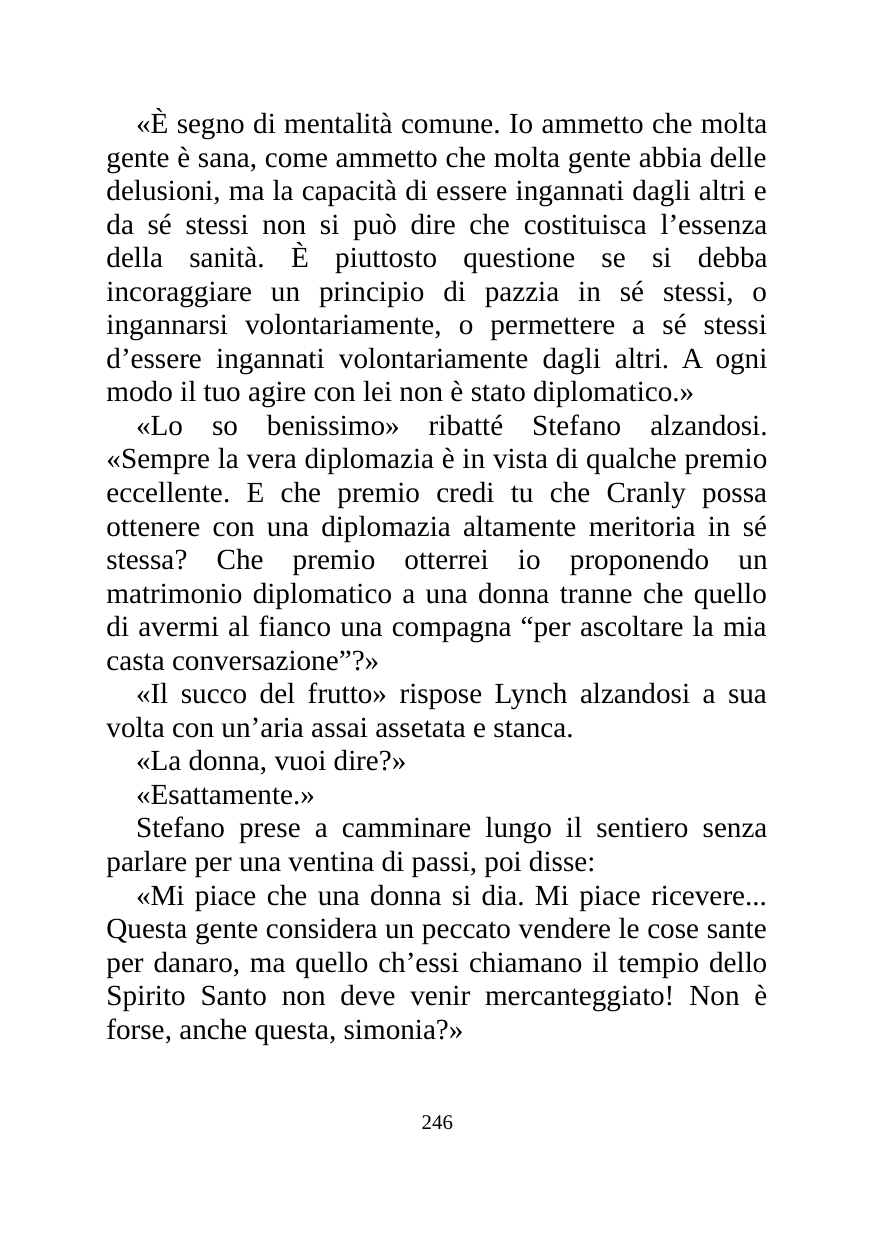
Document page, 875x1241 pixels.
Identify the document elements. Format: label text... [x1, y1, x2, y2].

text «Lo so benissimo» ribatté Stefano alzandosi. «Sempre la vera diplomazia è in vista di qualche premio eccellente. E che premio credi tu che Cranly possa ottenere con una diplomazia altamente meritoria in sé stessa? Che premio otterrei io proponendo un matrimonio diplomatico a una donna tranne che quello di avermi al fianco una compagna “per ascoltare la mia casta conversazione”?» [106, 408, 768, 676]
text Stefano prese a camminare lungo il sentiero senza parlare per una ventina di passi, poi disse: [106, 811, 768, 878]
text «La donna, vuoi dire?» [106, 743, 768, 777]
text «Mi piace che una donna si dia. Mi piace ricevere... Questa gente considera un peccato vendere le cose sante per danaro, ma quello ch’essi chiamano il tempio dello Spirito Santo non deve venir mercanteggiato! Non è forse, anche questa, simonia?» [106, 878, 768, 1045]
text «È segno di mentalità comune. Io ammetto che molta gente è sana, come ammetto che molta gente abbia delle delusioni, ma la capacità di essere ingannati dagli altri e da sé stessi non si può dire che costituisca l’essenza della sanità. È piuttosto questione se si debba incoraggiare un principio di pazzia in sé stessi, o ingannarsi volontariamente, o permettere a sé stessi d’essere ingannati volontariamente dagli altri. A ogni modo il tuo agire con lei non è stato diplomatico.» [106, 106, 768, 408]
text «Il succo del frutto» rispose Lynch alzandosi a sua volta con un’aria assai assetata e stanca. [106, 676, 768, 743]
text «Esattamente.» [106, 777, 768, 811]
